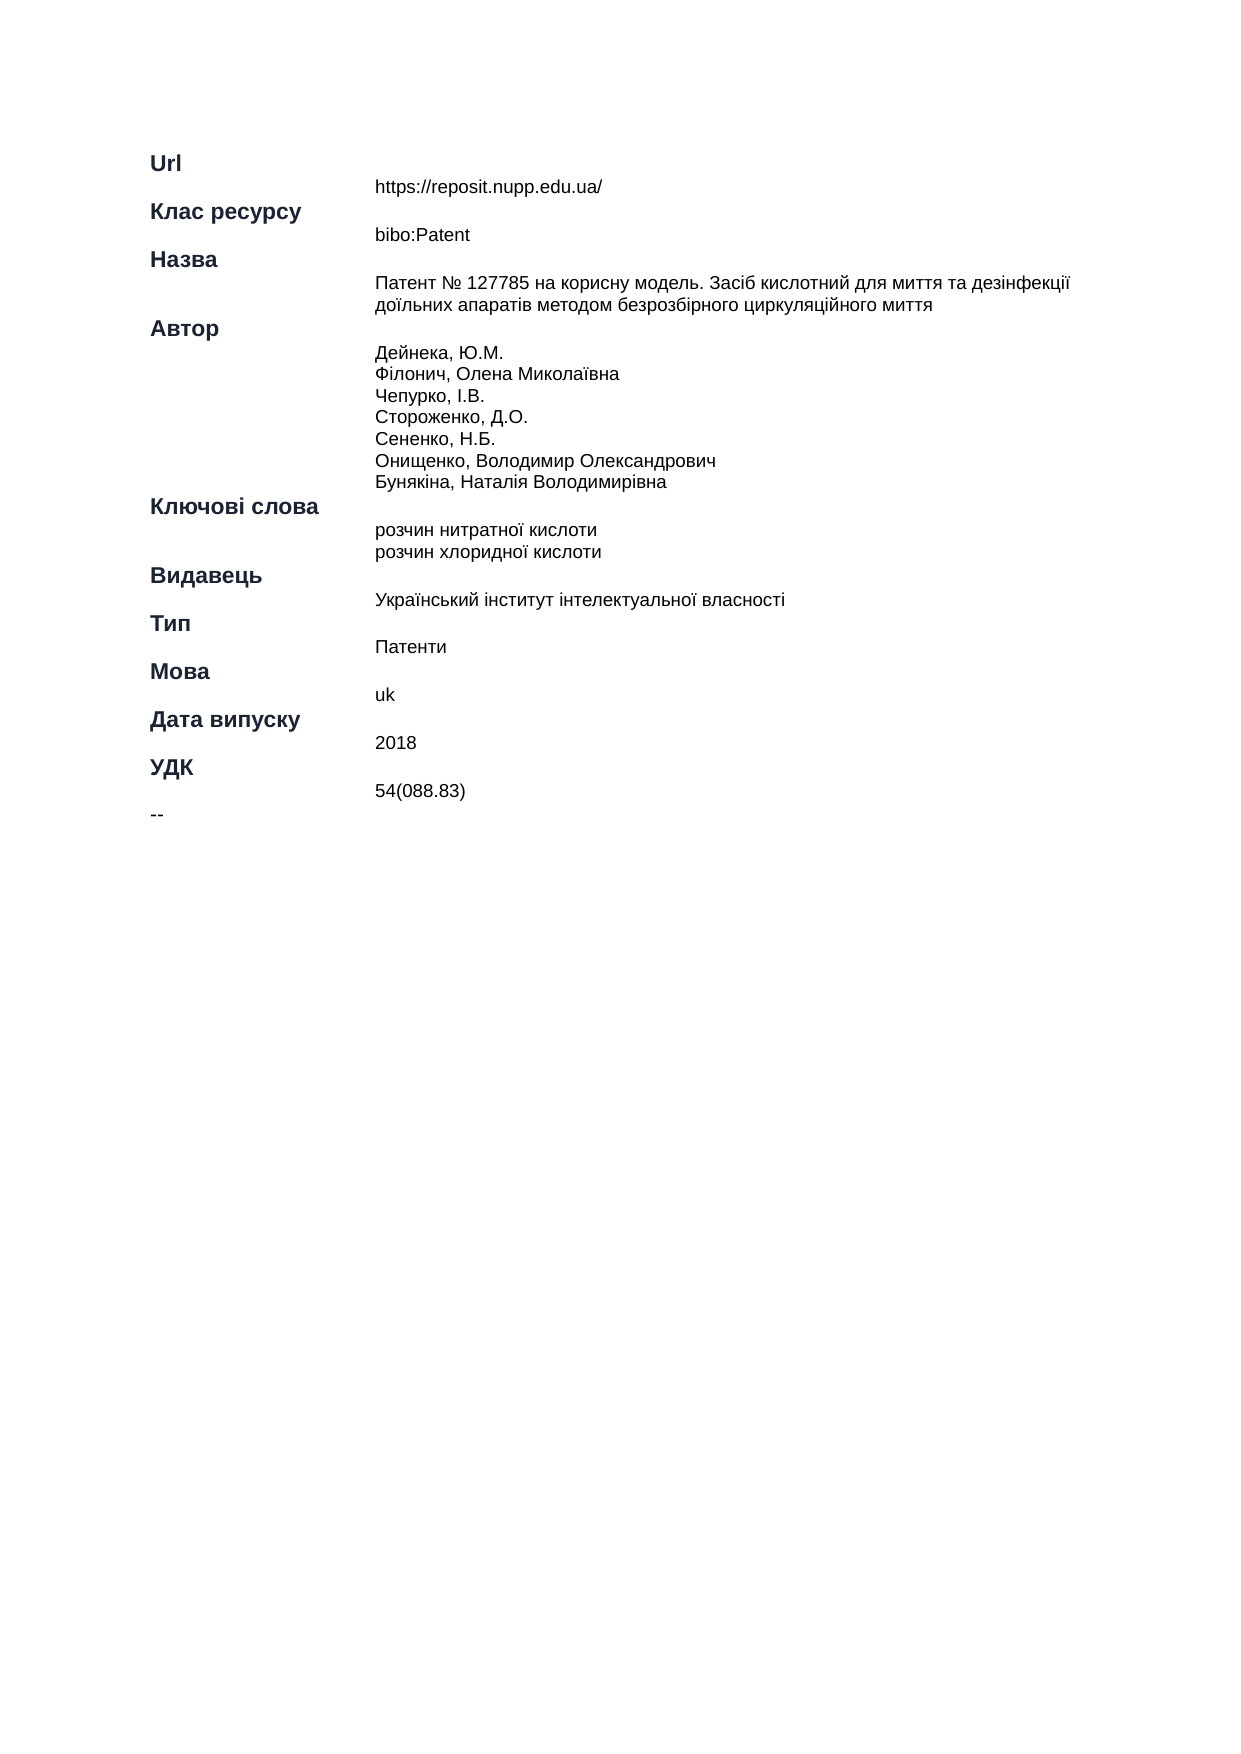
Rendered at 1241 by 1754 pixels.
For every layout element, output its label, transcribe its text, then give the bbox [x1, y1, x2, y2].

text розчин хлоридної кислоти [375, 541, 1090, 562]
text Бунякіна, Наталія Володимирівна [375, 471, 1090, 493]
text Мова [150, 658, 1090, 684]
text Видавець [150, 562, 1090, 588]
text Чепурко, І.В. [375, 385, 1090, 406]
text УДК [150, 754, 1090, 780]
text Тип [150, 610, 1090, 636]
text Онищенко, Володимир Олександрович [375, 449, 1090, 471]
text Український інститут інтелектуальної власності [375, 588, 1090, 610]
text Автор [150, 315, 1090, 342]
text 2018 [375, 732, 1090, 754]
text https://reposit.nupp.edu.ua/ [375, 176, 1090, 198]
text Сененко, Н.Б. [375, 428, 1090, 449]
text bibo:Patent [375, 224, 1090, 246]
text Патент № 127785 на корисну модель. Засіб кислотний для миття та дезінфекції доїльних апаратів методом безрозбірного циркуляційного миття [375, 272, 1090, 315]
text Патенти [375, 636, 1090, 658]
text Дата випуску [150, 706, 1090, 732]
text Url [150, 150, 1090, 176]
text Назва [150, 246, 1090, 272]
text Клас ресурсу [150, 198, 1090, 224]
text розчин нитратної кислоти [375, 519, 1090, 541]
text -- [150, 802, 1090, 826]
text Дейнека, Ю.М. [375, 342, 1090, 363]
text uk [375, 684, 1090, 706]
text Філонич, Олена Миколаївна [375, 363, 1090, 385]
text 54(088.83) [375, 780, 1090, 802]
text Стороженко, Д.О. [375, 406, 1090, 428]
text Ключові слова [150, 493, 1090, 519]
